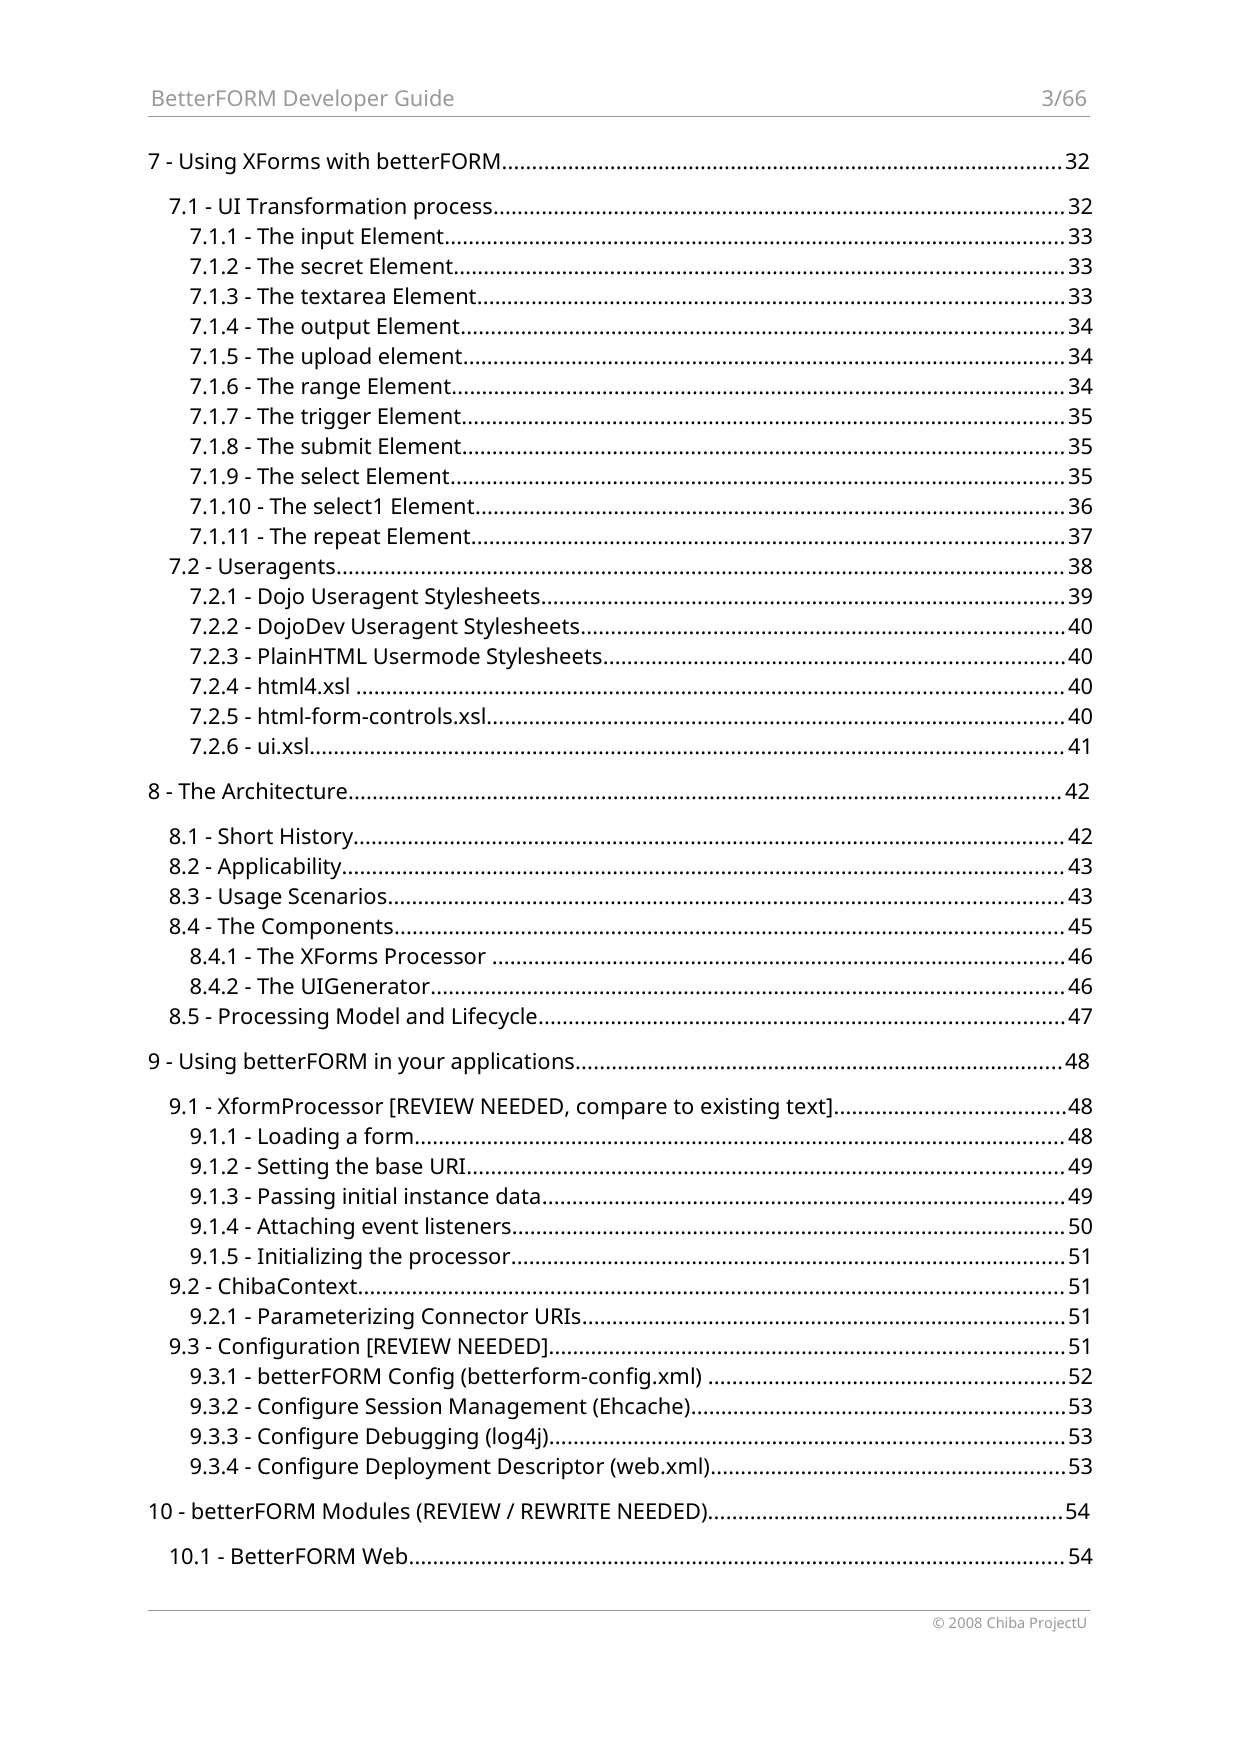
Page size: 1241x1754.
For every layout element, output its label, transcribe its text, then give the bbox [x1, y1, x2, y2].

text 9.3 - Configuration [REVIEW NEEDED] 51 [168, 1331, 1093, 1361]
text 8.2 - Applicability 43 [168, 851, 1093, 881]
text 9.1 - XformProcessor [REVIEW NEEDED, compare to existing text] 48 [168, 1091, 1093, 1121]
text 9.3.1 - betterFORM Config (betterform-config.xml) 52 [189, 1361, 1093, 1391]
text 8.3 - Usage Scenarios 43 [168, 881, 1093, 911]
text 9.2.1 - Parameterizing Connector URIs 51 [189, 1301, 1093, 1331]
text 8.4 - The Components 45 [168, 911, 1093, 941]
text 7.2 - Useragents 38 [168, 551, 1093, 581]
text 9.1.5 - Initializing the processor 51 [189, 1241, 1093, 1271]
text 10 - betterFORM Modules (REVIEW / REWRITE NEEDED) 54 [148, 1496, 1090, 1526]
text 9.3.3 - Configure Debugging (log4j) 53 [189, 1421, 1093, 1451]
text 9 - Using betterFORM in your applications 48 [148, 1046, 1090, 1076]
text 7.2.3 - PlainHTML Usermode Stylesheets 40 [189, 641, 1093, 671]
text 7.2.4 - html4.xsl 40 [189, 671, 1093, 701]
text 9.3.2 - Configure Session Management (Ehcache) 53 [189, 1391, 1093, 1421]
text 7.1.7 - The trigger Element 35 [189, 401, 1093, 431]
text 7.1.4 - The output Element 34 [189, 311, 1093, 341]
text 7 - Using XForms with betterFORM 32 [148, 146, 1090, 176]
text 7.1.10 - The select1 Element 36 [189, 491, 1093, 521]
text 7.1.8 - The submit Element 35 [189, 431, 1093, 461]
text 7.1.3 - The textarea Element 33 [189, 281, 1093, 311]
text 9.1.2 - Setting the base URI 49 [189, 1151, 1093, 1181]
text 7.1 - UI Transformation process 32 [168, 191, 1093, 221]
text 10.1 - BetterFORM Web 54 [168, 1541, 1093, 1571]
text 8.4.1 - The XForms Processor 46 [189, 941, 1093, 971]
text 7.1.9 - The select Element 35 [189, 461, 1093, 491]
text 7.1.11 - The repeat Element 37 [189, 521, 1093, 551]
text 7.1.2 - The secret Element 33 [189, 251, 1093, 281]
text 7.2.6 - ui.xsl 41 [189, 731, 1093, 761]
text 9.2 - ChibaContext 51 [168, 1271, 1093, 1301]
text 8.1 - Short History 42 [168, 821, 1093, 851]
text 7.1.6 - The range Element 34 [189, 371, 1093, 401]
text 9.1.1 - Loading a form 48 [189, 1121, 1093, 1151]
text 8.5 - Processing Model and Lifecycle 47 [168, 1001, 1093, 1031]
text 9.1.3 - Passing initial instance data 49 [189, 1181, 1093, 1211]
text 7.2.2 - DojoDev Useragent Stylesheets 40 [189, 611, 1093, 641]
text 8.4.2 - The UIGenerator 46 [189, 971, 1093, 1001]
text 9.3.4 - Configure Deployment Descriptor (web.xml) 53 [189, 1451, 1093, 1481]
text 7.2.1 - Dojo Useragent Stylesheets 39 [189, 581, 1093, 611]
text 9.1.4 - Attaching event listeners 50 [189, 1211, 1093, 1241]
text 7.1.5 - The upload element 34 [189, 341, 1093, 371]
text 7.1.1 - The input Element 33 [189, 221, 1093, 251]
text 7.2.5 - html-form-controls.xsl 40 [189, 701, 1093, 731]
text 8 - The Architecture 42 [148, 776, 1090, 806]
